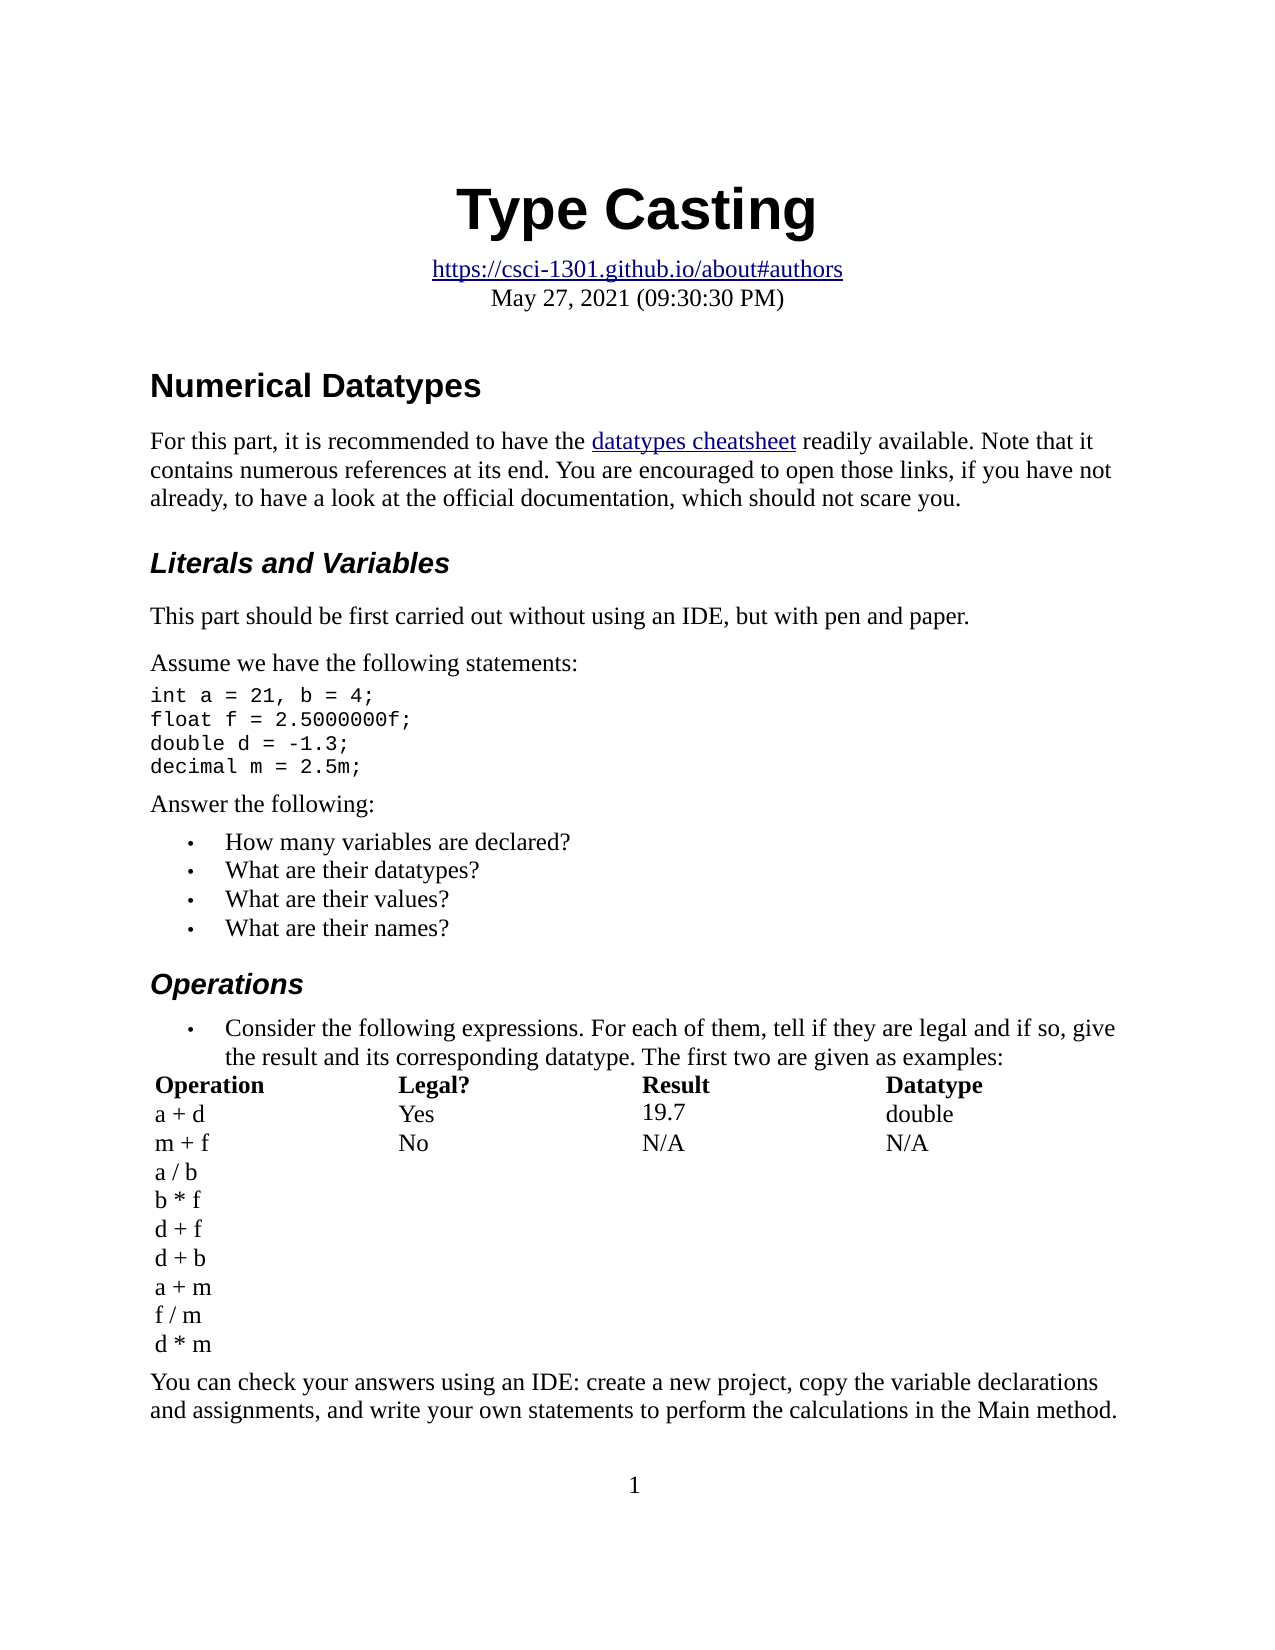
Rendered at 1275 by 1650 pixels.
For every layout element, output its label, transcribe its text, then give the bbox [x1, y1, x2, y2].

table_cell [394, 1214, 637, 1243]
text float f = 2.5000000f; [150, 709, 1125, 733]
list How many variables are declared? [187, 827, 1125, 856]
text May 27, 2021 (09:30:30 PM) [150, 283, 1125, 312]
table_cell [638, 1214, 881, 1243]
table_header Datatype [881, 1070, 1125, 1099]
list What are their datatypes? [187, 856, 1125, 884]
text For this part, it is recommended to have the datatypes cheatsheet readily available. Note that it contains numerous references at its end. You are encouraged to open those links, if you have not already, to have a look at the official documentation, which should not scare you. [150, 426, 1125, 512]
table_cell [394, 1157, 637, 1185]
table_cell [638, 1099, 881, 1128]
list What are their names? [187, 913, 1125, 942]
table_cell [394, 1300, 637, 1329]
table_cell [394, 1243, 637, 1272]
table_cell [394, 1185, 637, 1214]
list Consider the following expressions. For each of them, tell if they are legal and if so, give the result and its corresponding datatype. The first two are given as examples: [187, 1013, 1125, 1070]
table_cell [881, 1300, 1125, 1329]
table_cell [881, 1243, 1125, 1272]
table_cell [881, 1185, 1125, 1214]
subtitle Literals and Variables [150, 546, 1125, 580]
table_cell [638, 1272, 881, 1300]
table_cell a + m [150, 1272, 394, 1300]
table_cell No [394, 1128, 637, 1157]
text This part should be first carried out without using an IDE, but with pen and paper. [150, 601, 1125, 630]
table_header Operation [150, 1070, 394, 1099]
table_cell a / b [150, 1157, 394, 1185]
table_cell d * m [150, 1329, 394, 1358]
table_cell [881, 1157, 1125, 1185]
table_cell [881, 1272, 1125, 1300]
table_header Legal? [394, 1070, 637, 1099]
text Assume we have the following statements: [150, 648, 1125, 677]
table_cell Yes [394, 1099, 637, 1128]
subtitle Operations [150, 967, 1125, 1000]
table_cell d + f [150, 1214, 394, 1243]
table_cell double [881, 1099, 1125, 1128]
table_cell [638, 1185, 881, 1214]
table_cell [394, 1272, 637, 1300]
table_cell f / m [150, 1300, 394, 1329]
table_cell N/A [638, 1128, 881, 1157]
table_cell b * f [150, 1185, 394, 1214]
table_cell [881, 1214, 1125, 1243]
table_cell [638, 1300, 881, 1329]
table_cell [638, 1243, 881, 1272]
subtitle Numerical Datatypes [150, 366, 1125, 404]
table_cell [638, 1329, 881, 1358]
table_cell d + b [150, 1243, 394, 1272]
table_cell N/A [881, 1128, 1125, 1157]
text https://csci-1301.github.io/about#authors [150, 254, 1125, 283]
text double d = -1.3; [150, 733, 1125, 756]
title Type Casting [150, 175, 1125, 242]
text Answer the following: [150, 789, 1125, 818]
text You can check your answers using an IDE: create a new project, copy the variable declarations and assignments, and write your own statements to perform the calculations in the Main method. [150, 1367, 1125, 1424]
table_cell m + f [150, 1128, 394, 1157]
table_cell [638, 1157, 881, 1185]
text int a = 21, b = 4; [150, 686, 1125, 709]
table_cell [394, 1329, 637, 1358]
table_header Result [638, 1070, 881, 1099]
text decimal m = 2.5m; [150, 756, 1125, 780]
table_cell [881, 1329, 1125, 1358]
list What are their values? [187, 884, 1125, 913]
table_cell a + d [150, 1099, 394, 1128]
